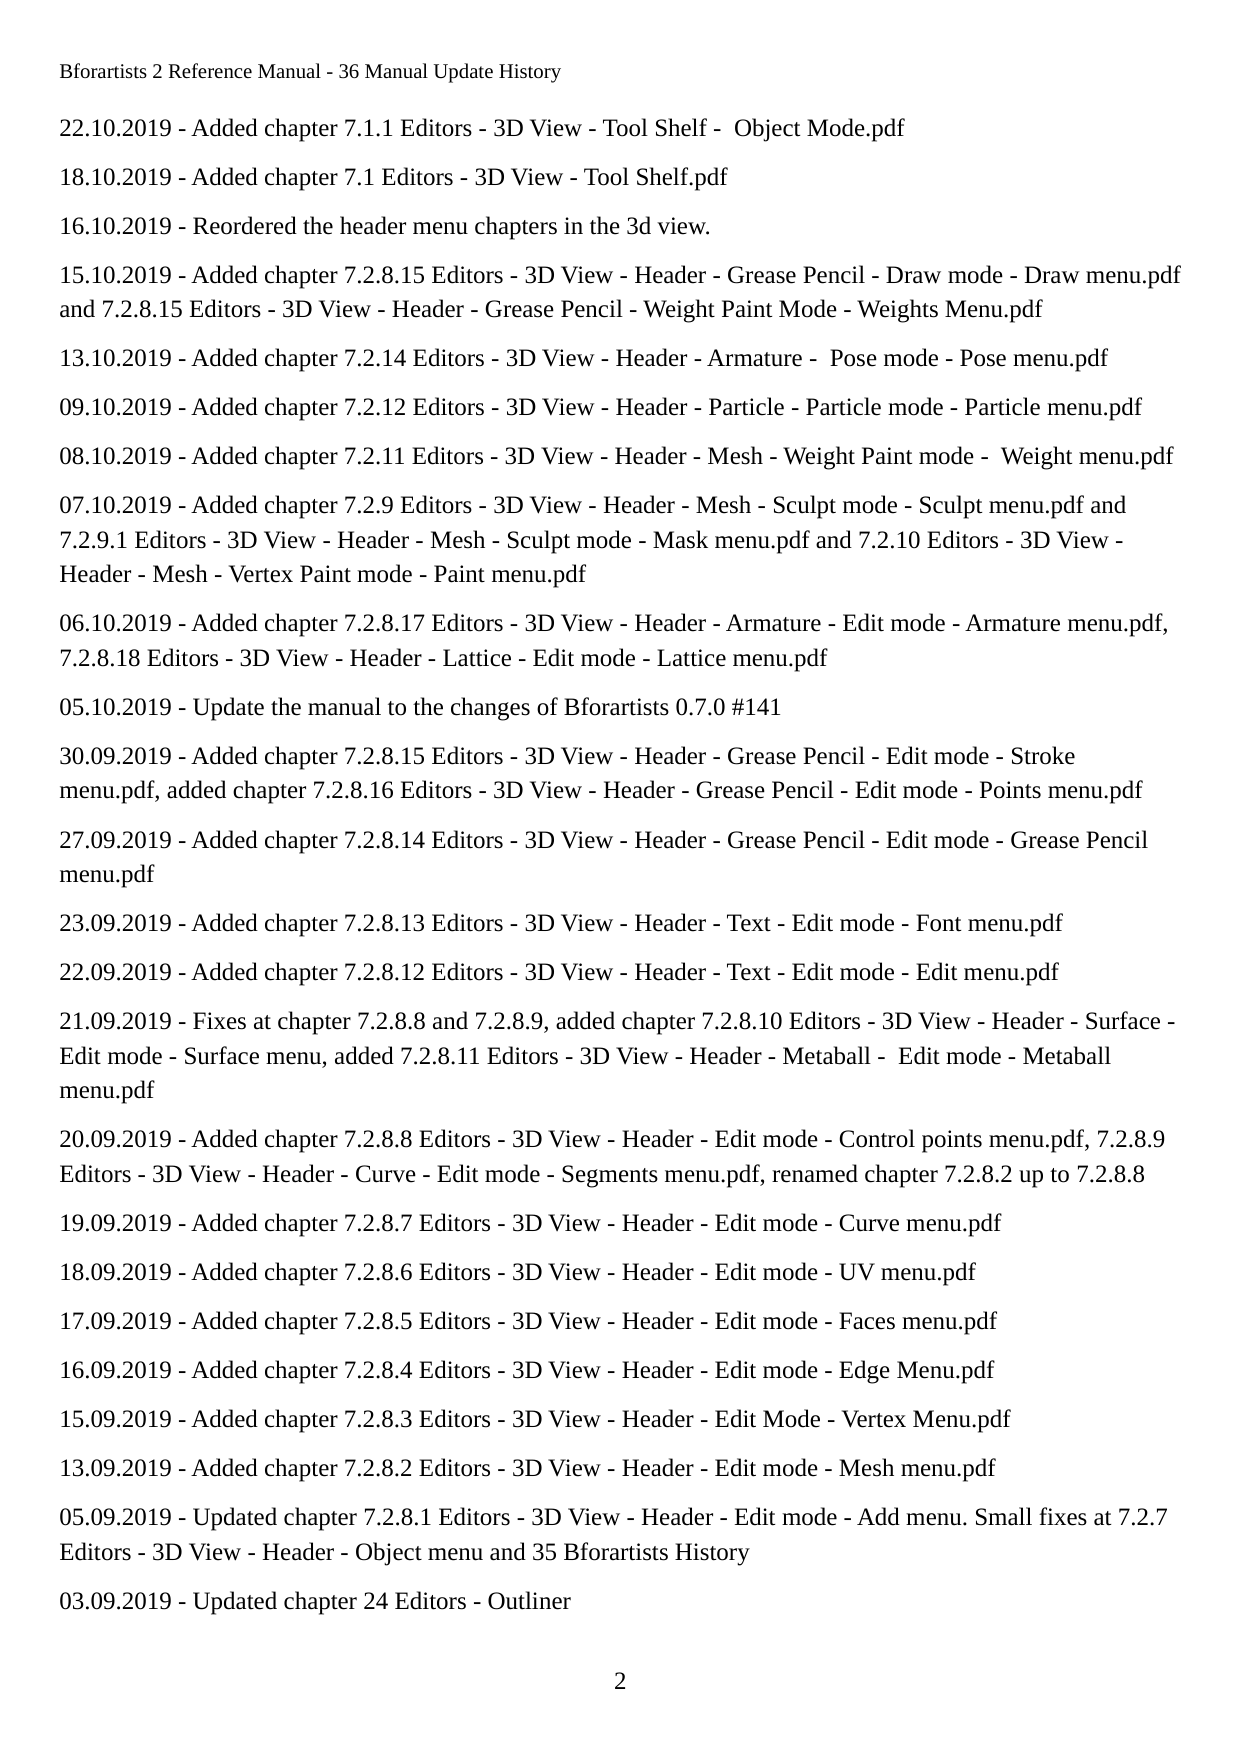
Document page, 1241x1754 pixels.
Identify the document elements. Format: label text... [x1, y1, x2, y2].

text 03.09.2019 - Updated chapter 24 Editors - Outliner [59, 1586, 1181, 1614]
text 22.09.2019 - Added chapter 7.2.8.12 Editors - 3D View - Header - Text - Edit mode - Edit menu.pdf [59, 957, 1181, 986]
text 08.10.2019 - Added chapter 7.2.11 Editors - 3D View - Header - Mesh - Weight Paint mode - Weight menu.pdf [59, 441, 1181, 470]
text 09.10.2019 - Added chapter 7.2.12 Editors - 3D View - Header - Particle - Particle mode - Particle menu.pdf [59, 392, 1181, 421]
text 06.10.2019 - Added chapter 7.2.8.17 Editors - 3D View - Header - Armature - Edit mode - Armature menu.pdf, 7.2.8.18 Editors - 3D View - Header - Lattice - Edit mode - Lattice menu.pdf [59, 608, 1181, 672]
text 15.09.2019 - Added chapter 7.2.8.3 Editors - 3D View - Header - Edit Mode - Vertex Menu.pdf [59, 1404, 1181, 1433]
text 13.10.2019 - Added chapter 7.2.14 Editors - 3D View - Header - Armature - Pose mode - Pose menu.pdf [59, 343, 1181, 372]
text 27.09.2019 - Added chapter 7.2.8.14 Editors - 3D View - Header - Grease Pencil - Edit mode - Grease Pencil menu.pdf [59, 825, 1181, 888]
text 20.09.2019 - Added chapter 7.2.8.8 Editors - 3D View - Header - Edit mode - Control points menu.pdf, 7.2.8.9 Editors - 3D View - Header - Curve - Edit mode - Segments menu.pdf, renamed chapter 7.2.8.2 up to 7.2.8.8 [59, 1124, 1181, 1188]
text 16.10.2019 - Reordered the header menu chapters in the 3d view. [59, 211, 1181, 239]
text 19.09.2019 - Added chapter 7.2.8.7 Editors - 3D View - Header - Edit mode - Curve menu.pdf [59, 1208, 1181, 1237]
text 15.10.2019 - Added chapter 7.2.8.15 Editors - 3D View - Header - Grease Pencil - Draw mode - Draw menu.pdf and 7.2.8.15 Editors - 3D View - Header - Grease Pencil - Weight Paint Mode - Weights Menu.pdf [59, 260, 1181, 323]
text 18.10.2019 - Added chapter 7.1 Editors - 3D View - Tool Shelf.pdf [59, 162, 1181, 190]
text 17.09.2019 - Added chapter 7.2.8.5 Editors - 3D View - Header - Edit mode - Faces menu.pdf [59, 1306, 1181, 1335]
text 18.09.2019 - Added chapter 7.2.8.6 Editors - 3D View - Header - Edit mode - UV menu.pdf [59, 1257, 1181, 1286]
text 05.10.2019 - Update the manual to the changes of Bforartists 0.7.0 #141 [59, 692, 1181, 721]
text 13.09.2019 - Added chapter 7.2.8.2 Editors - 3D View - Header - Edit mode - Mesh menu.pdf [59, 1453, 1181, 1482]
text 30.09.2019 - Added chapter 7.2.8.15 Editors - 3D View - Header - Grease Pencil - Edit mode - Stroke menu.pdf, added chapter 7.2.8.16 Editors - 3D View - Header - Grease Pencil - Edit mode - Points menu.pdf [59, 741, 1181, 804]
text 22.10.2019 - Added chapter 7.1.1 Editors - 3D View - Tool Shelf - Object Mode.pdf [59, 113, 1181, 141]
text 23.09.2019 - Added chapter 7.2.8.13 Editors - 3D View - Header - Text - Edit mode - Font menu.pdf [59, 908, 1181, 937]
text 21.09.2019 - Fixes at chapter 7.2.8.8 and 7.2.8.9, added chapter 7.2.8.10 Editors - 3D View - Header - Surface - Edit mode - Surface menu, added 7.2.8.11 Editors - 3D View - Header - Metaball - Edit mode - Metaball menu.pdf [59, 1006, 1181, 1104]
text 05.09.2019 - Updated chapter 7.2.8.1 Editors - 3D View - Header - Edit mode - Add menu. Small fixes at 7.2.7 Editors - 3D View - Header - Object menu and 35 Bforartists History [59, 1502, 1181, 1566]
text 07.10.2019 - Added chapter 7.2.9 Editors - 3D View - Header - Mesh - Sculpt mode - Sculpt menu.pdf and 7.2.9.1 Editors - 3D View - Header - Mesh - Sculpt mode - Mask menu.pdf and 7.2.10 Editors - 3D View - Header - Mesh - Vertex Paint mode - Paint menu.pdf [59, 491, 1181, 588]
text 16.09.2019 - Added chapter 7.2.8.4 Editors - 3D View - Header - Edit mode - Edge Menu.pdf [59, 1355, 1181, 1384]
